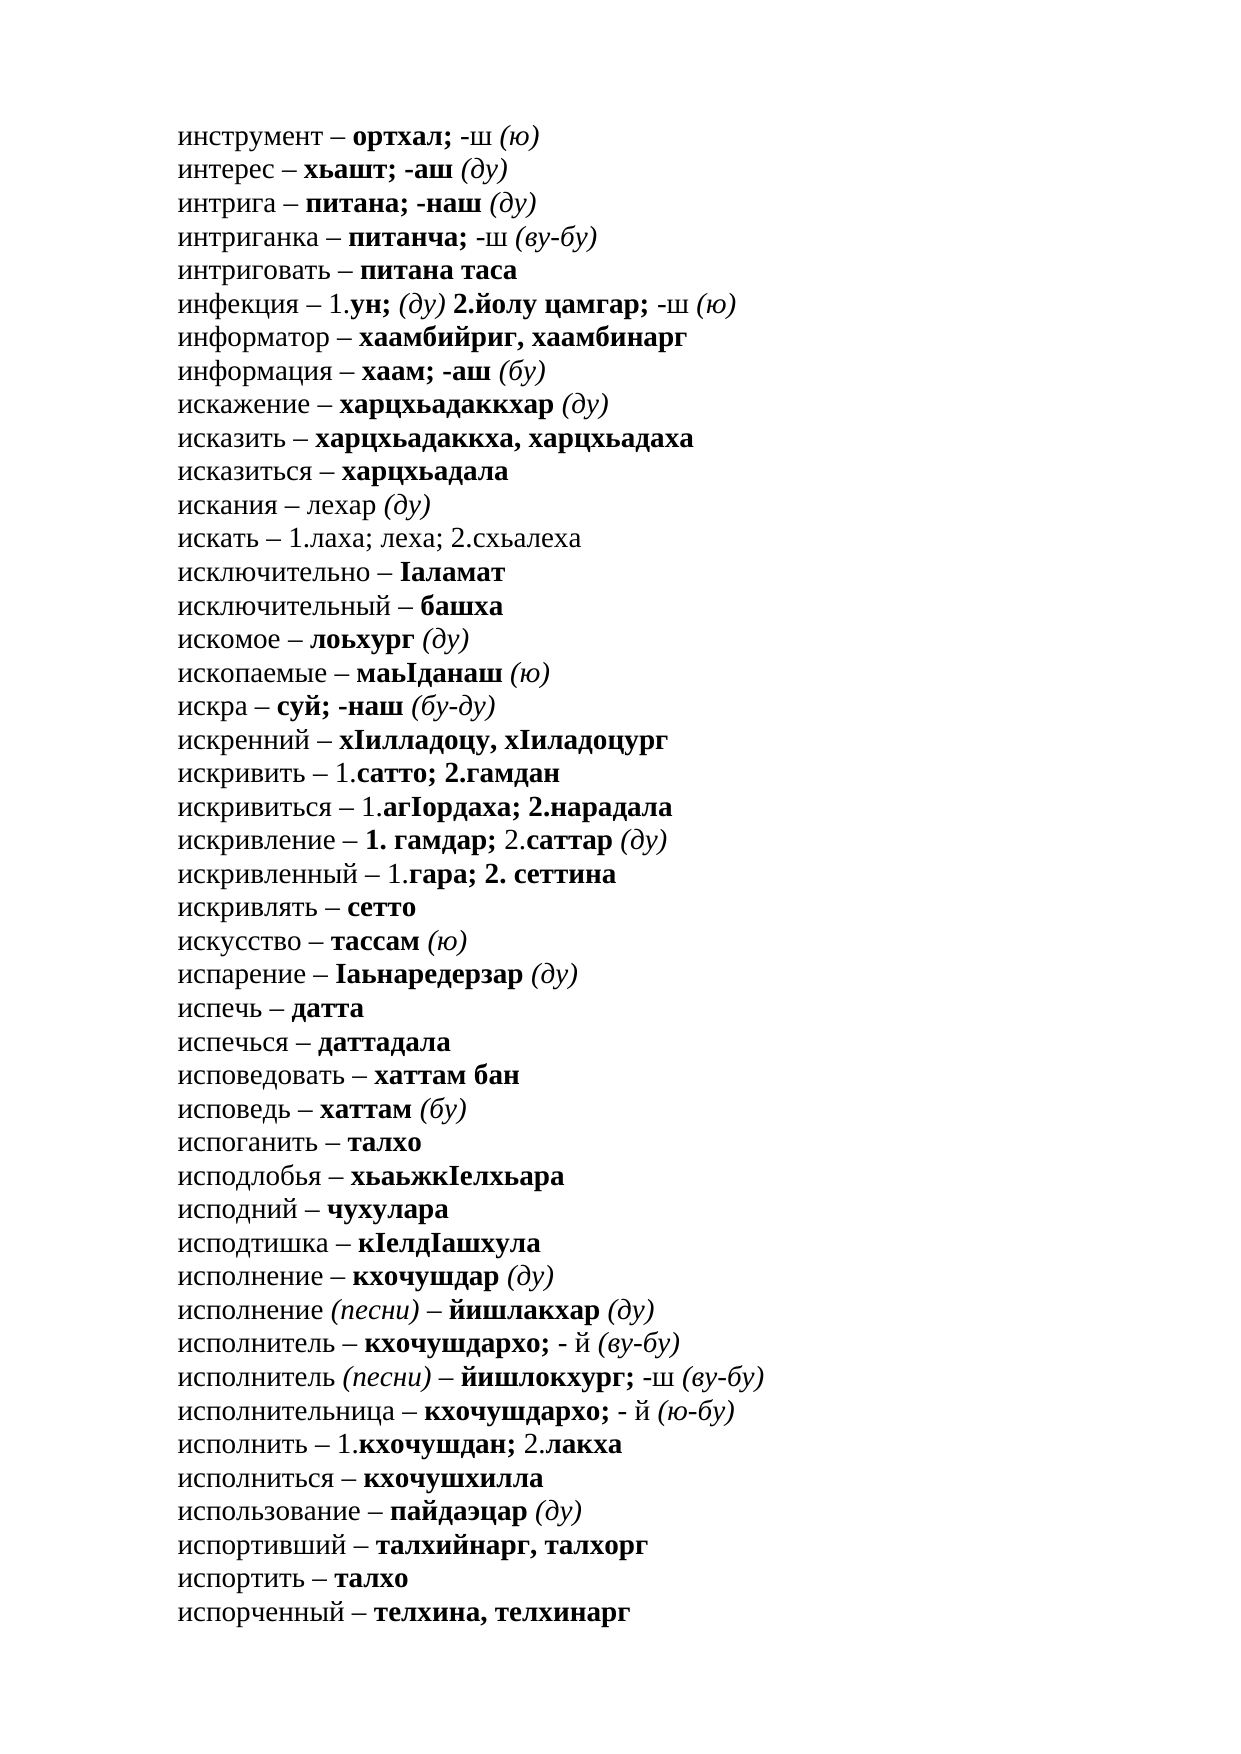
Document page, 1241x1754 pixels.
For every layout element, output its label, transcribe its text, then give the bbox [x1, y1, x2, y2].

text интриговать – питана таса [177, 252, 1152, 286]
text испорченный – телхина, телхинарг [177, 1594, 1152, 1627]
text интерес – хьашт; -аш (ду) [177, 152, 1152, 185]
text исключительный – башха [177, 588, 1152, 621]
text искания – лехар (ду) [177, 487, 1152, 521]
text исполнительница – кхочушдархо; - й (ю-бу) [177, 1393, 1152, 1426]
text испарение – Ӏаьнаредерзар (ду) [177, 957, 1152, 990]
text искомое – лоьхург (ду) [177, 621, 1152, 655]
text интриганка – питанча; -ш (ву-бу) [177, 219, 1152, 252]
text исполнение (песни) – йишлакхар (ду) [177, 1292, 1152, 1326]
text испортить – талхо [177, 1560, 1152, 1594]
text искривить – 1.сатто; 2.гамдан [177, 755, 1152, 789]
text искривиться – 1.агӀордаха; 2.нарадала [177, 789, 1152, 822]
text исполнить – 1.кхочушдан; 2.лакха [177, 1426, 1152, 1460]
text искра – суй; -наш (бу-ду) [177, 688, 1152, 722]
text испечь – датта [177, 990, 1152, 1024]
text интрига – питана; -наш (ду) [177, 185, 1152, 219]
text испоганить – талхо [177, 1124, 1152, 1158]
text исподлобья – хьаьжкӀелхьара [177, 1158, 1152, 1191]
text искусство – тассам (ю) [177, 923, 1152, 957]
text инфекция – 1.ун; (ду) 2.йолу цамгар; -ш (ю) [177, 286, 1152, 319]
text искривлять – сетто [177, 889, 1152, 923]
text исполнитель (песни) – йишлокхург; -ш (ву-бу) [177, 1359, 1152, 1393]
text инструмент – ортхал; -ш (ю) [177, 118, 1152, 152]
text исказиться – харцхьадала [177, 453, 1152, 487]
text исподтишка – кӀелдӀашхула [177, 1225, 1152, 1258]
text использование – пайдаэцар (ду) [177, 1493, 1152, 1527]
text испечься – даттадала [177, 1024, 1152, 1057]
text искривленный – 1.гара; 2. сеттина [177, 856, 1152, 889]
text искажение – харцхьадаккхар (ду) [177, 386, 1152, 420]
text исповедь – хаттам (бу) [177, 1091, 1152, 1124]
text исповедовать – хаттам бан [177, 1057, 1152, 1091]
text исключительно – Ӏаламат [177, 554, 1152, 588]
text информация – хаам; -аш (бу) [177, 353, 1152, 386]
text искривление – 1. гамдар; 2.саттар (ду) [177, 822, 1152, 856]
text испортивший – талхийнарг, талхорг [177, 1527, 1152, 1560]
text исподний – чухулара [177, 1191, 1152, 1225]
text исполнитель – кхочушдархо; - й (ву-бу) [177, 1326, 1152, 1359]
text исполнение – кхочушдар (ду) [177, 1258, 1152, 1292]
text искренний – хӀилладоцу, хӀиладоцург [177, 722, 1152, 755]
text искать – 1.лаха; леха; 2.схьалеха [177, 521, 1152, 554]
text исказить – харцхьадаккха, харцхьадаха [177, 420, 1152, 453]
text информатор – хаамбийриг, хаамбинарг [177, 319, 1152, 353]
text ископаемые – маьӀданаш (ю) [177, 655, 1152, 688]
text исполниться – кхочушхилла [177, 1460, 1152, 1493]
